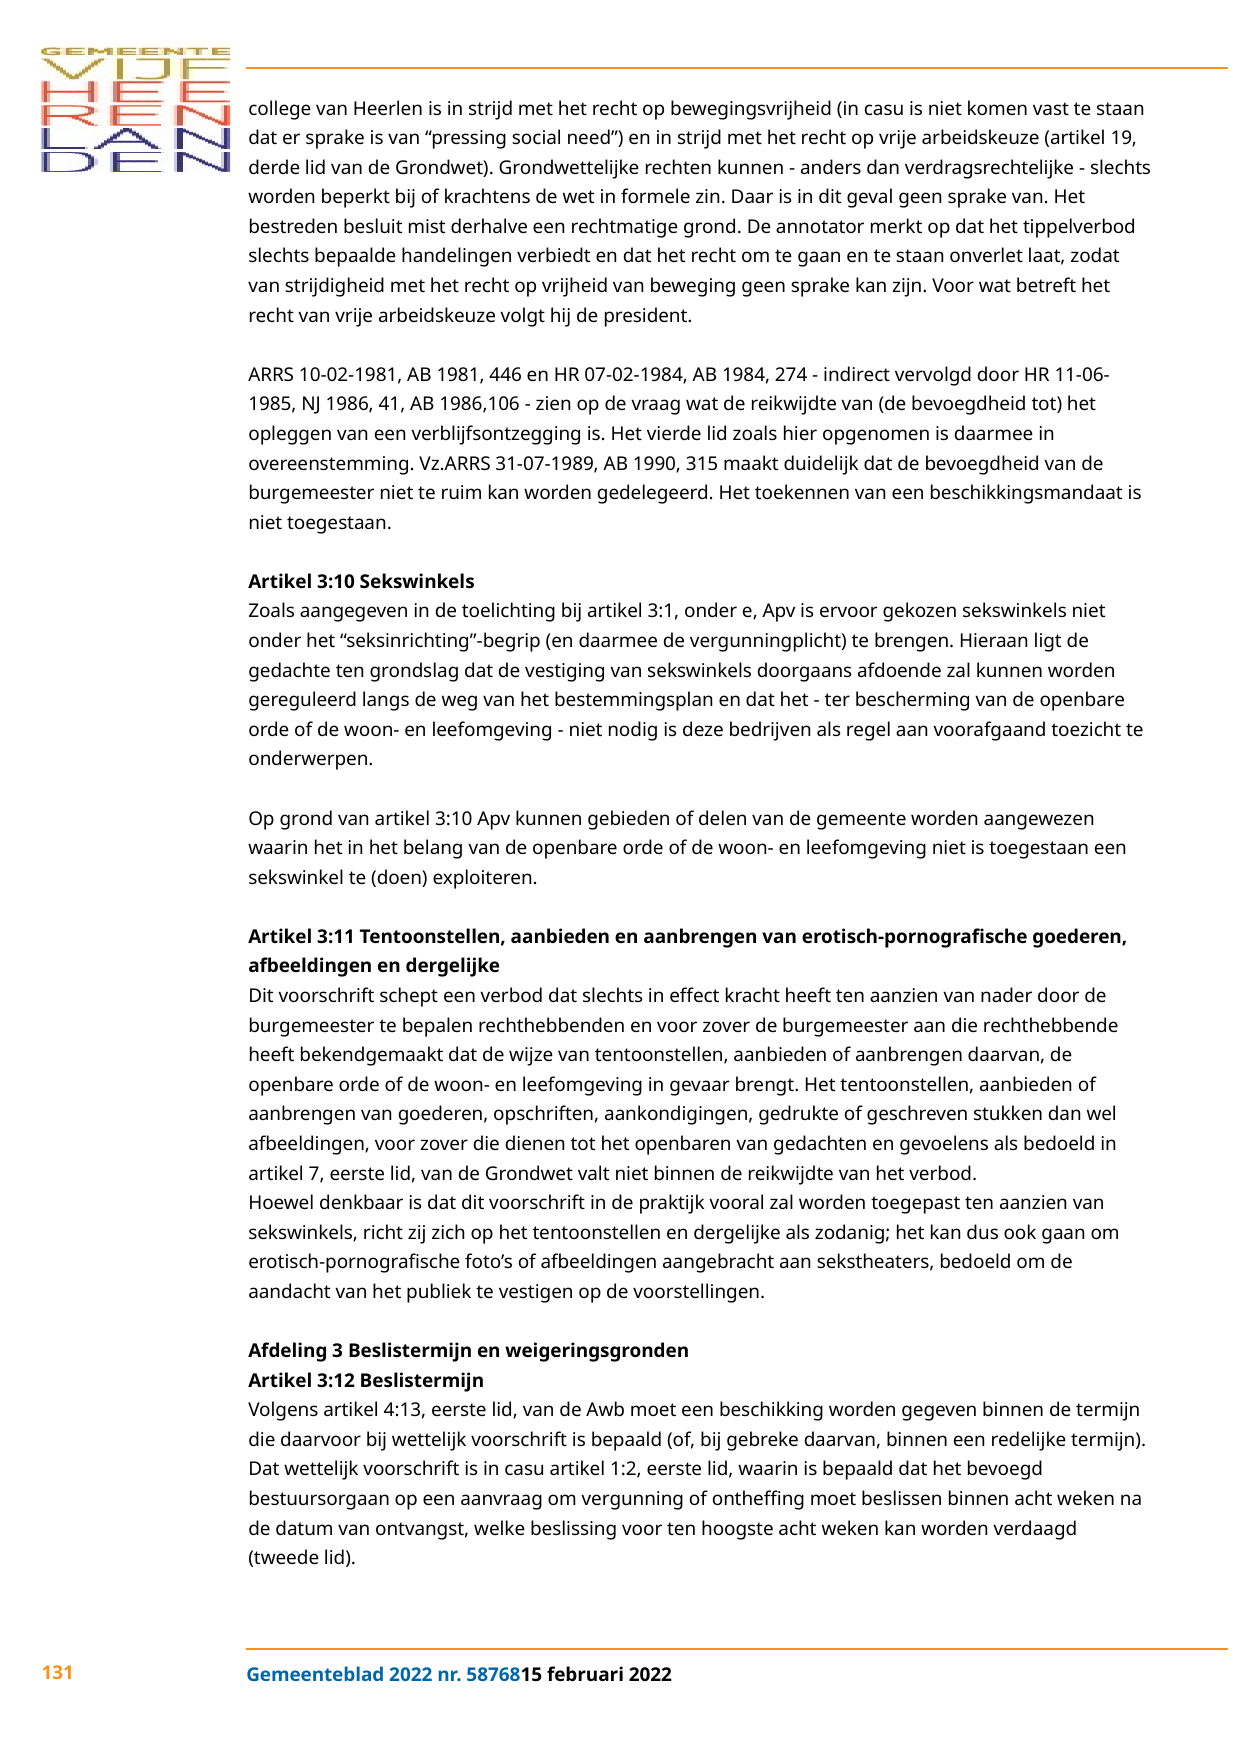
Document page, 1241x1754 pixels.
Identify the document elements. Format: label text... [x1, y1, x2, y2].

text ARRS 10-02-1981, AB 1981, 446 en HR 07-02-1984, AB 1984, 274 - indirect vervolgd door HR 11-06-1985, NJ 1986, 41, AB 1986,106 - zien op de vraag wat de reikwijdte van (de bevoegdheid tot) het opleggen van een verblijfsontzegging is. Het vierde lid zoals hier opgenomen is daarmee in overeenstemming. Vz.ARRS 31-07-1989, AB 1990, 315 maakt duidelijk dat de bevoegdheid van de burgemeester niet te ruim kan worden gedelegeerd. Het toekennen van een beschikkingsmandaat is niet toegestaan. [248, 361, 1152, 535]
text Afdeling 3 Beslistermijn en weigeringsgronden [248, 1337, 1152, 1363]
picture [41, 47, 231, 172]
text Op grond van artikel 3:10 Apv kunnen gebieden of delen van de gemeente worden aangewezen waarin het in het belang van de openbare orde of de woon- en leefomgeving niet is toegestaan een sekswinkel te (doen) exploiteren. [248, 805, 1152, 890]
text Artikel 3:10 Sekswinkels [248, 568, 1152, 594]
text Artikel 3:12 Beslistermijn [248, 1367, 1152, 1393]
text Zoals aangegeven in de toelichting bij artikel 3:1, onder e, Apv is ervoor gekozen sekswinkels niet onder het “seksinrichting”-begrip (en daarmee de vergunningplicht) te brengen. Hieraan ligt de gedachte ten grondslag dat de vestiging van sekswinkels doorgaans afdoende zal kunnen worden gereguleerd langs de weg van het bestemmingsplan en dat het - ter bescherming van de openbare orde of de woon- en leefomgeving - niet nodig is deze bedrijven als regel aan voorafgaand toezicht te onderwerpen. [248, 598, 1152, 771]
text Artikel 3:11 Tentoonstellen, aanbieden en aanbrengen van erotisch-pornografische goederen, afbeeldingen en dergelijke [248, 923, 1152, 978]
text Volgens artikel 4:13, eerste lid, van de Awb moet een beschikking worden gegeven binnen de termijn die daarvoor bij wettelijk voorschrift is bepaald (of, bij gebreke daarvan, binnen een redelijke termijn). Dat wettelijk voorschrift is in casu artikel 1:2, eerste lid, waarin is bepaald dat het bevoegd bestuursorgaan op een aanvraag om vergunning of ontheffing moet beslissen binnen acht weken na de datum van ontvangst, welke beslissing voor ten hoogste acht weken kan worden verdaagd (tweede lid). [248, 1396, 1152, 1570]
text college van Heerlen is in strijd met het recht op bewegingsvrijheid (in casu is niet komen vast te staan dat er sprake is van “pressing social need”) en in strijd met het recht op vrije arbeidskeuze (artikel 19, derde lid van de Grondwet). Grondwettelijke rechten kunnen - anders dan verdragsrechtelijke - slechts worden beperkt bij of krachtens de wet in formele zin. Daar is in dit geval geen sprake van. Het bestreden besluit mist derhalve een rechtmatige grond. De annotator merkt op dat het tippelverbod slechts bepaalde handelingen verbiedt en dat het recht om te gaan en te staan onverlet laat, zodat van strijdigheid met het recht op vrijheid van beweging geen sprake kan zijn. Voor wat betreft het recht van vrije arbeidskeuze volgt hij de president. [248, 95, 1152, 328]
text Hoewel denkbaar is dat dit voorschrift in de praktijk vooral zal worden toegepast ten aanzien van sekswinkels, richt zij zich op het tentoonstellen en dergelijke als zodanig; het kan dus ook gaan om erotisch-pornografische foto’s of afbeeldingen aangebracht aan sekstheaters, bedoeld om de aandacht van het publiek te vestigen op de voorstellingen. [248, 1189, 1152, 1304]
text Dit voorschrift schept een verbod dat slechts in effect kracht heeft ten aanzien van nader door de burgemeester te bepalen rechthebbenden en voor zover de burgemeester aan die rechthebbende heeft bekendgemaakt dat de wijze van tentoonstellen, aanbieden of aanbrengen daarvan, de openbare orde of de woon- en leefomgeving in gevaar brengt. Het tentoonstellen, aanbieden of aanbrengen van goederen, opschriften, aankondigingen, gedrukte of geschreven stukken dan wel afbeeldingen, voor zover die dienen tot het openbaren van gedachten en gevoelens als bedoeld in artikel 7, eerste lid, van de Grondwet valt niet binnen de reikwijdte van het verbod. [248, 982, 1152, 1186]
